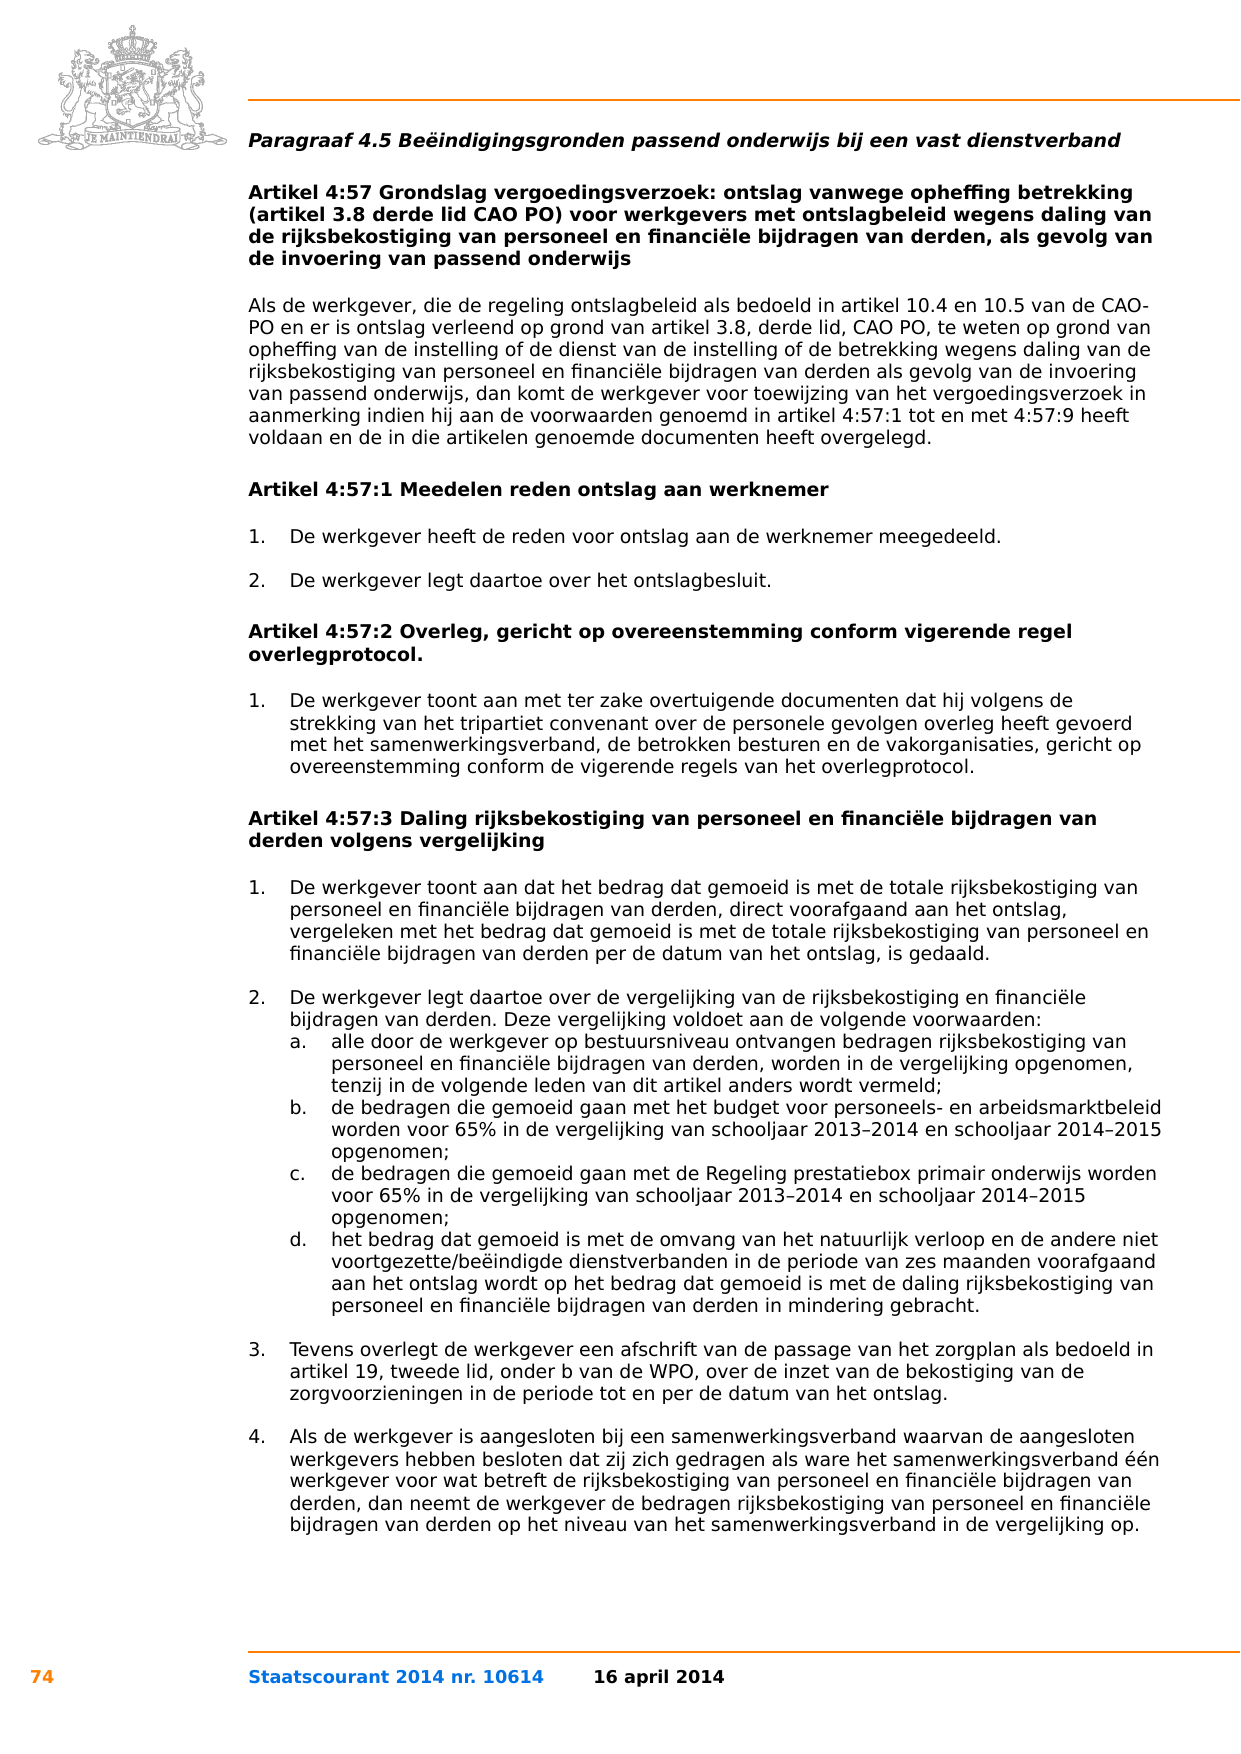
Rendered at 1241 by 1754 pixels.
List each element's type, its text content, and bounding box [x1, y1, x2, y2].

subtitle Artikel 4:57:2 Overleg, gericht op overeenstemming conform vigerende regel overlegprotocol. [248, 621, 1163, 665]
text 2. De werkgever legt daartoe over het ontslagbesluit. [248, 569, 1163, 591]
subtitle Artikel 4:57:1 Meedelen reden ontslag aan werknemer [248, 479, 1163, 501]
text c. de bedragen die gemoeid gaan met de Regeling prestatiebox primair onderwijs worden voor 65% in de vergelijking van schooljaar 2013–2014 en schooljaar 2014–2015 opgenomen; [289, 1163, 1163, 1229]
text d. het bedrag dat gemoeid is met de omvang van het natuurlijk verloop en de andere niet voortgezette/beëindigde dienstverbanden in de periode van zes maanden voorafgaand aan het ontslag wordt op het bedrag dat gemoeid is met de daling rijksbekostiging van personeel en financiële bijdragen van derden in mindering gebracht. [289, 1229, 1163, 1317]
text 1. De werkgever toont aan met ter zake overtuigende documenten dat hij volgens de strekking van het tripartiet convenant over de personele gevolgen overleg heeft gevoerd met het samenwerkingsverband, de betrokken besturen en de vakorganisaties, gericht op overeenstemming conform de vigerende regels van het overlegprotocol. [248, 690, 1163, 778]
text a. alle door de werkgever op bestuursniveau ontvangen bedragen rijksbekostiging van personeel en financiële bijdragen van derden, worden in de vergelijking opgenomen, tenzij in de volgende leden van dit artikel anders wordt vermeld; [289, 1031, 1163, 1097]
subtitle Artikel 4:57:3 Daling rijksbekostiging van personeel en financiële bijdragen van derden volgens vergelijking [248, 808, 1163, 852]
text 4. Als de werkgever is aangesloten bij een samenwerkingsverband waarvan de aangesloten werkgevers hebben besloten dat zij zich gedragen als ware het samenwerkingsverband één werkgever voor wat betreft de rijksbekostiging van personeel en financiële bijdragen van derden, dan neemt de werkgever de bedragen rijksbekostiging van personeel en financiële bijdragen van derden op het niveau van het samenwerkingsverband in de vergelijking op. [248, 1426, 1163, 1536]
subtitle Paragraaf 4.5 Beëindigingsgronden passend onderwijs bij een vast dienstverband [248, 130, 1163, 152]
text 1. De werkgever heeft de reden voor ontslag aan de werknemer meegedeeld. [248, 526, 1163, 548]
text 1. De werkgever toont aan dat het bedrag dat gemoeid is met de totale rijksbekostiging van personeel en financiële bijdragen van derden, direct voorafgaand aan het ontslag, vergeleken met het bedrag dat gemoeid is met de totale rijksbekostiging van personeel en financiële bijdragen van derden per de datum van het ontslag, is gedaald. [248, 877, 1163, 965]
text 2. De werkgever legt daartoe over de vergelijking van de rijksbekostiging en financiële bijdragen van derden. Deze vergelijking voldoet aan de volgende voorwaarden: [248, 987, 1163, 1031]
text Als de werkgever, die de regeling ontslagbeleid als bedoeld in artikel 10.4 en 10.5 van de CAO-PO en er is ontslag verleend op grond van artikel 3.8, derde lid, CAO PO, te weten op grond van opheffing van de instelling of de dienst van de instelling of de betrekking wegens daling van de rijksbekostiging van personeel en financiële bijdragen van derden als gevolg van de invoering van passend onderwijs, dan komt de werkgever voor toewijzing van het vergoedingsverzoek in aanmerking indien hij aan de voorwaarden genoemd in artikel 4:57:1 tot en met 4:57:9 heeft voldaan en de in die artikelen genoemde documenten heeft overgelegd. [248, 295, 1163, 449]
text 3. Tevens overlegt de werkgever een afschrift van de passage van het zorgplan als bedoeld in artikel 19, tweede lid, onder b van de WPO, over de inzet van de bekostiging van de zorgvoorzieningen in de periode tot en per de datum van het ontslag. [248, 1339, 1163, 1404]
text b. de bedragen die gemoeid gaan met het budget voor personeels- en arbeidsmarktbeleid worden voor 65% in de vergelijking van schooljaar 2013–2014 en schooljaar 2014–2015 opgenomen; [289, 1097, 1163, 1163]
picture [38, 25, 227, 150]
subtitle Artikel 4:57 Grondslag vergoedingsverzoek: ontslag vanwege opheffing betrekking (artikel 3.8 derde lid CAO PO) voor werkgevers met ontslagbeleid wegens daling van de rijksbekostiging van personeel en financiële bijdragen van derden, als gevolg van de invoering van passend onderwijs [248, 182, 1163, 270]
